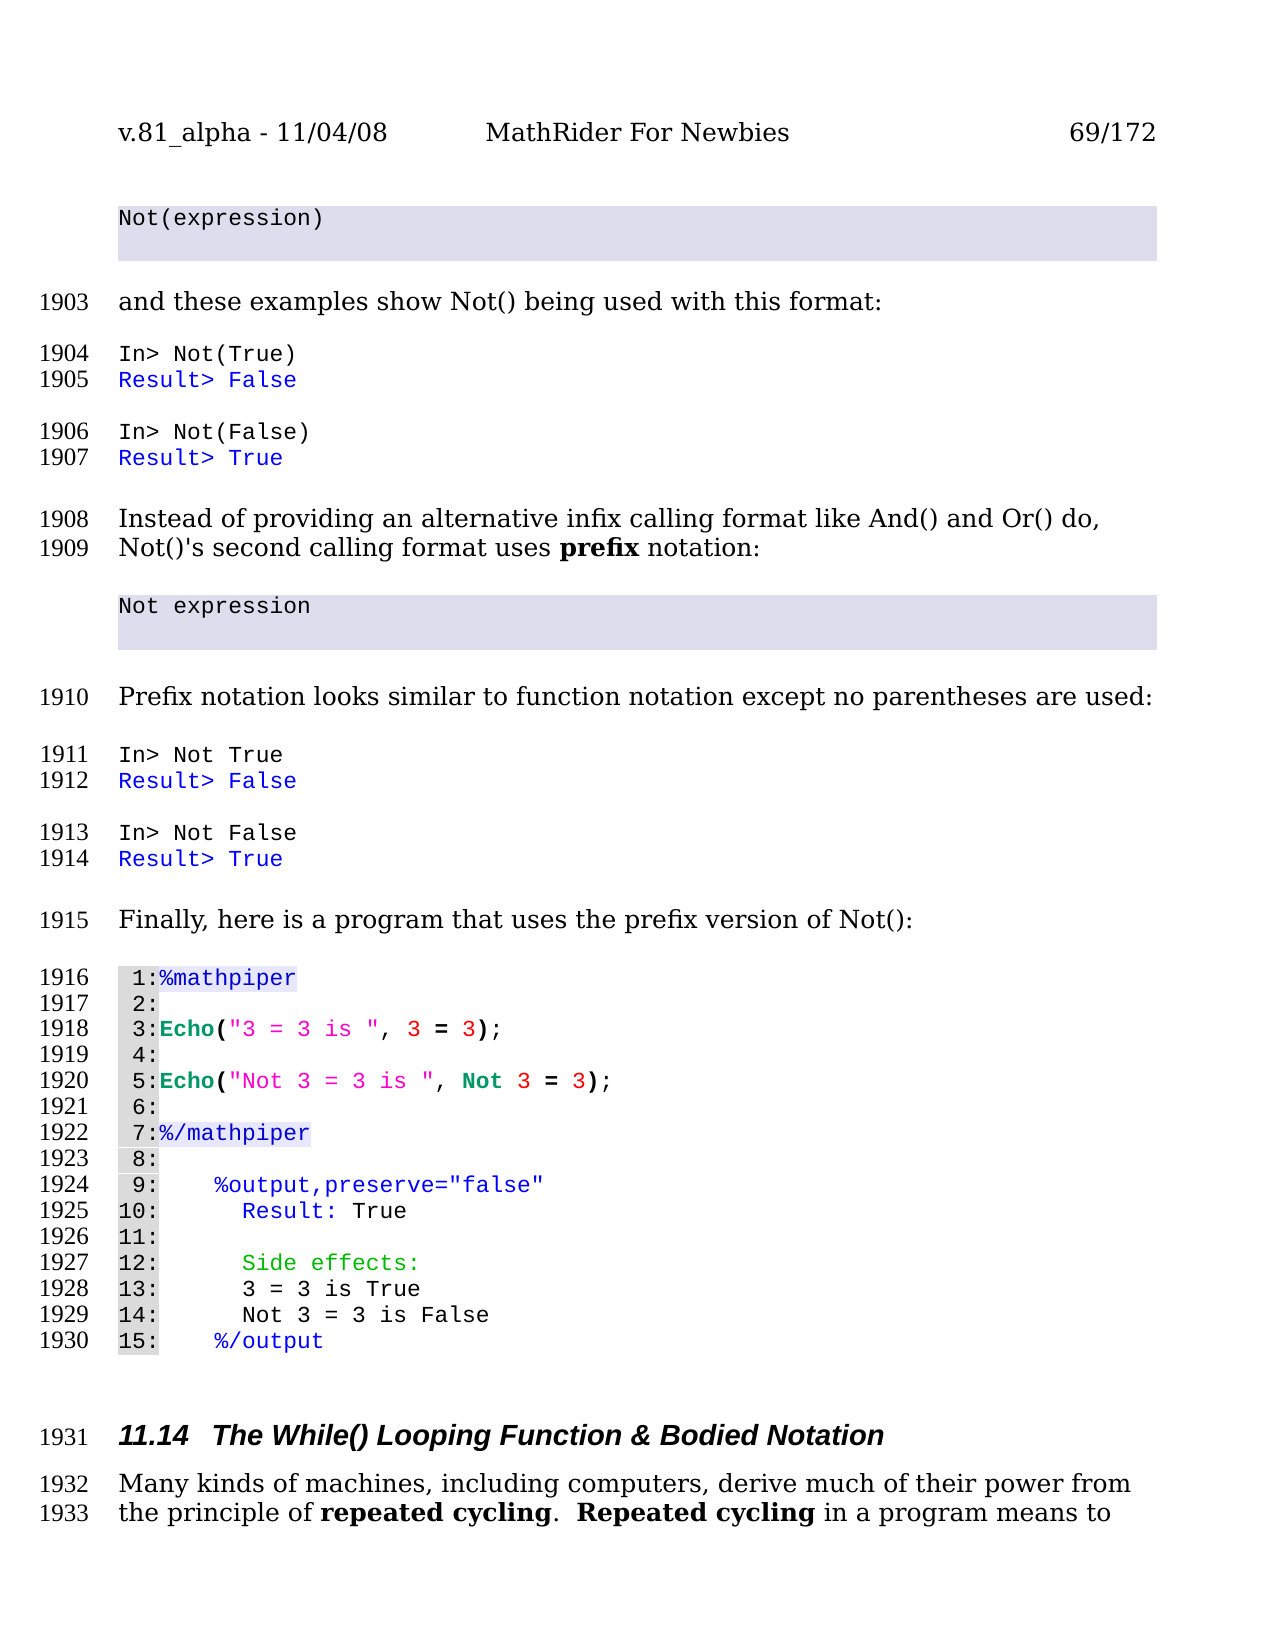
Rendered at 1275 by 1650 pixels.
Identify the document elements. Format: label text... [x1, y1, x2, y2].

text Prefix notation looks similar to function notation except no parentheses are used: [118, 682, 1157, 711]
text Many kinds of machines, including computers, derive much of their power from the principle of repeated cycling. Repeated cycling in a program means to [118, 1469, 1157, 1528]
text 8: [118, 1147, 1157, 1173]
text In> Not(True) [118, 342, 1157, 368]
table_header Not(expression) [118, 206, 1157, 261]
text and these examples show Not() being used with this format: [118, 287, 1157, 316]
text 2: [118, 992, 1157, 1018]
text 9: %output,preserve="false" [118, 1173, 1157, 1199]
text 13: 3 = 3 is True [118, 1277, 1157, 1303]
text Result> False [118, 368, 1157, 394]
text 12: Side effects: [118, 1251, 1157, 1277]
text 1:%mathpiper [118, 966, 1157, 992]
text 6: [118, 1096, 1157, 1122]
table_header Not expression [118, 595, 1157, 650]
subtitle The While() Looping Function & Bodied Notation [118, 1417, 1157, 1451]
text 15: %/output [118, 1329, 1157, 1355]
text In> Not True [118, 743, 1157, 769]
text Finally, here is a program that uses the prefix version of Not(): [118, 905, 1157, 934]
text 11: [118, 1225, 1157, 1251]
text Result> False [118, 769, 1157, 795]
text 10: Result: True [118, 1199, 1157, 1225]
text 3:Echo("3 = 3 is ", 3 = 3); [118, 1018, 1157, 1044]
text Result> True [118, 446, 1157, 472]
text 14: Not 3 = 3 is False [118, 1303, 1157, 1329]
text 7:%/mathpiper [118, 1122, 1157, 1147]
text In> Not False [118, 821, 1157, 847]
text 5:Echo("Not 3 = 3 is ", Not 3 = 3); [118, 1070, 1157, 1096]
text Instead of providing an alternative infix calling format like And() and Or() do, Not()'s second calling format uses prefix notation: [118, 504, 1157, 563]
text 4: [118, 1044, 1157, 1070]
text Result> True [118, 847, 1157, 873]
text In> Not(False) [118, 420, 1157, 446]
